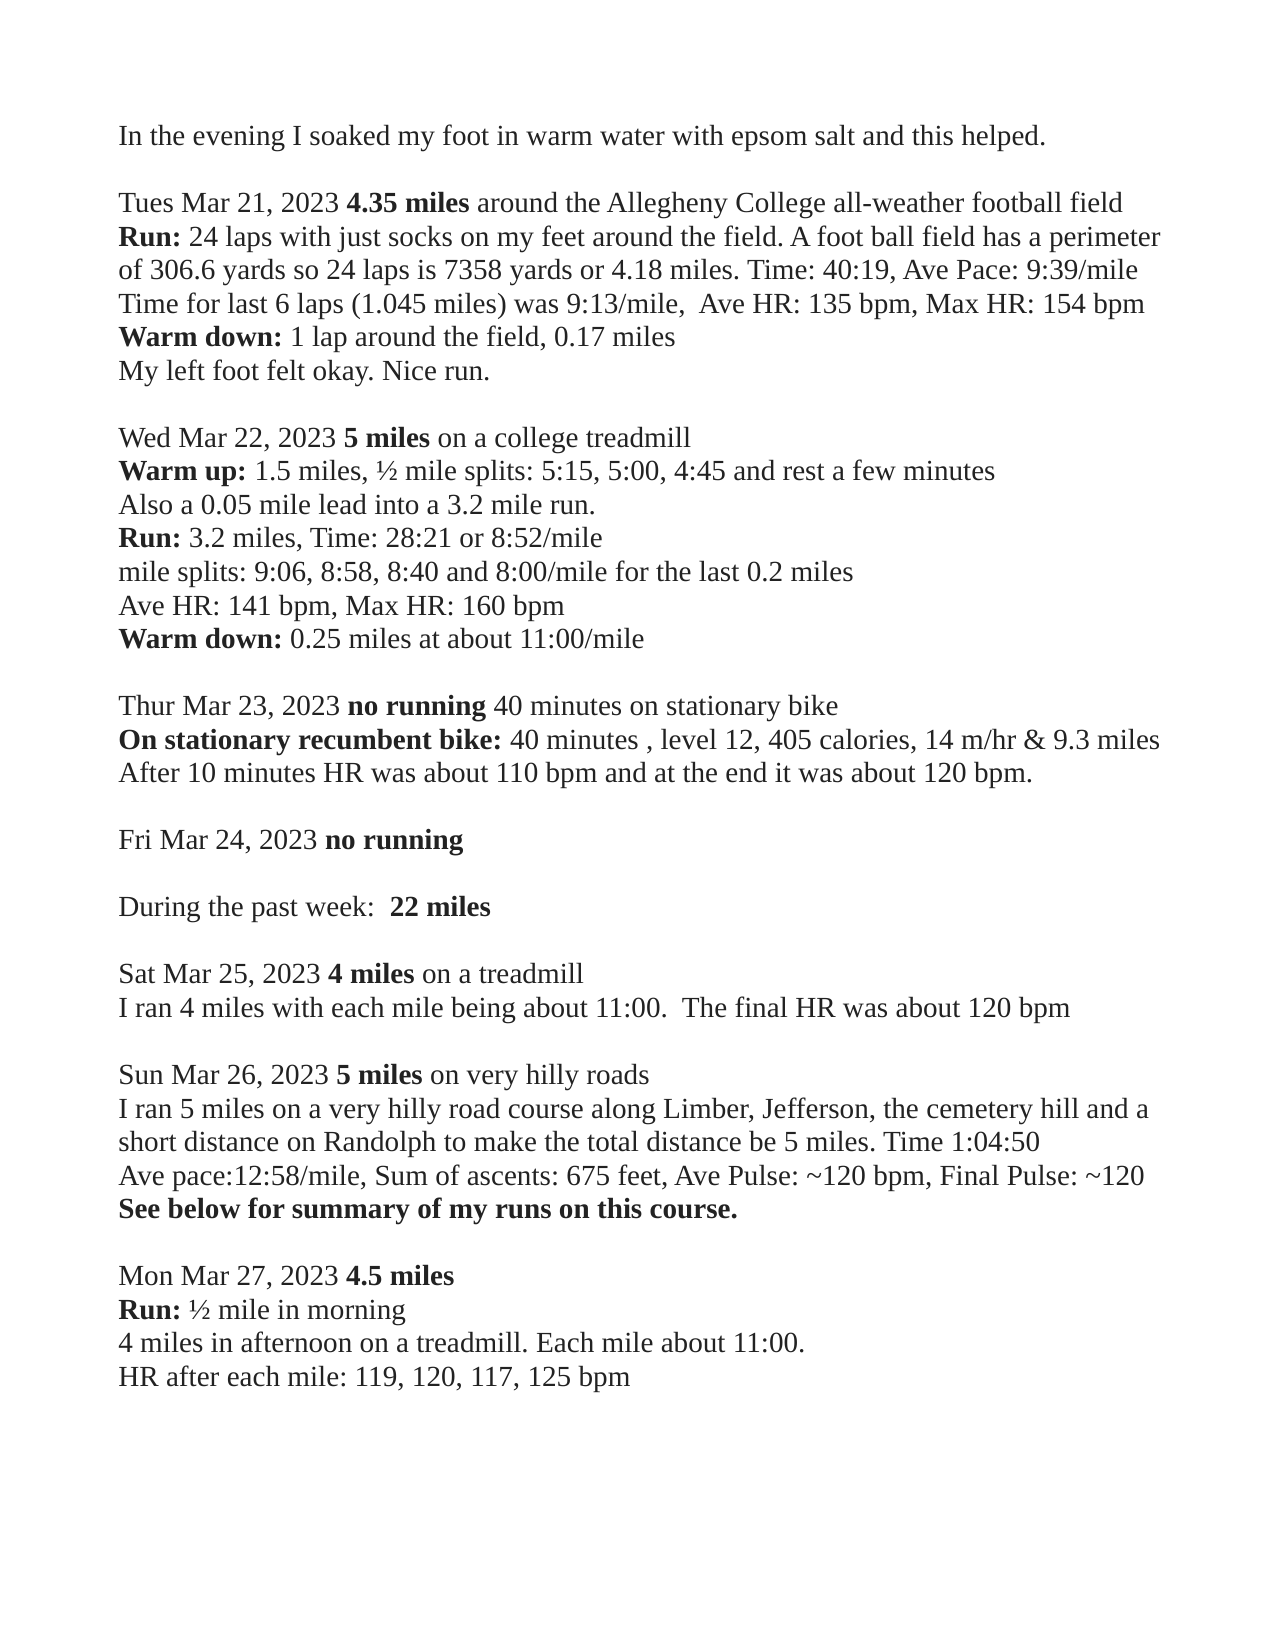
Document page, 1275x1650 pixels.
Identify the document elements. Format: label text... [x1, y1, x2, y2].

text See below for summary of my runs on this course. [118, 1191, 1161, 1225]
text Thur Mar 23, 2023 no running 40 minutes on stationary bike [118, 688, 1161, 722]
text On stationary recumbent bike: 40 minutes , level 12, 405 calories, 14 m/hr & 9.3 miles [118, 722, 1161, 755]
text Also a 0.05 mile lead into a 3.2 mile run. [118, 487, 1161, 521]
text Fri Mar 24, 2023 no running [118, 822, 1161, 856]
text Warm down: 1 lap around the field, 0.17 miles [118, 319, 1161, 353]
text Sun Mar 26, 2023 5 miles on very hilly roads [118, 1057, 1161, 1091]
text Warm down: 0.25 miles at about 11:00/mile [118, 621, 1161, 655]
text After 10 minutes HR was about 110 bpm and at the end it was about 120 bpm. [118, 755, 1161, 789]
text Run: ½ mile in morning [118, 1292, 1161, 1326]
text HR after each mile: 119, 120, 117, 125 bpm [118, 1359, 1161, 1393]
text In the evening I soaked my foot in warm water with epsom salt and this helped. [118, 118, 1161, 152]
text Wed Mar 22, 2023 5 miles on a college treadmill [118, 420, 1161, 453]
text 4 miles in afternoon on a treadmill. Each mile about 11:00. [118, 1326, 1161, 1359]
text Run: 3.2 miles, Time: 28:21 or 8:52/mile [118, 521, 1161, 554]
text Mon Mar 27, 2023 4.5 miles [118, 1258, 1161, 1292]
text Ave pace:12:58/mile, Sum of ascents: 675 feet, Ave Pulse: ~120 bpm, Final Pulse: ~120 [118, 1158, 1161, 1191]
text During the past week: 22 miles [118, 889, 1161, 923]
text Ave HR: 141 bpm, Max HR: 160 bpm [118, 588, 1161, 621]
text Tues Mar 21, 2023 4.35 miles around the Allegheny College all-weather football field [118, 185, 1161, 219]
text I ran 4 miles with each mile being about 11:00. The final HR was about 120 bpm [118, 990, 1161, 1024]
text Sat Mar 25, 2023 4 miles on a treadmill [118, 957, 1161, 990]
text Warm up: 1.5 miles, ½ mile splits: 5:15, 5:00, 4:45 and rest a few minutes [118, 453, 1161, 487]
text My left foot felt okay. Nice run. [118, 353, 1161, 386]
text Time for last 6 laps (1.045 miles) was 9:13/mile, Ave HR: 135 bpm, Max HR: 154 bpm [118, 286, 1161, 319]
text Run: 24 laps with just socks on my feet around the field. A foot ball field has a perimeter of 306.6 yards so 24 laps is 7358 yards or 4.18 miles. Time: 40:19, Ave Pace: 9:39/mile [118, 219, 1161, 286]
text I ran 5 miles on a very hilly road course along Limber, Jefferson, the cemetery hill and a short distance on Randolph to make the total distance be 5 miles. Time 1:04:50 [118, 1091, 1161, 1158]
text mile splits: 9:06, 8:58, 8:40 and 8:00/mile for the last 0.2 miles [118, 554, 1161, 588]
